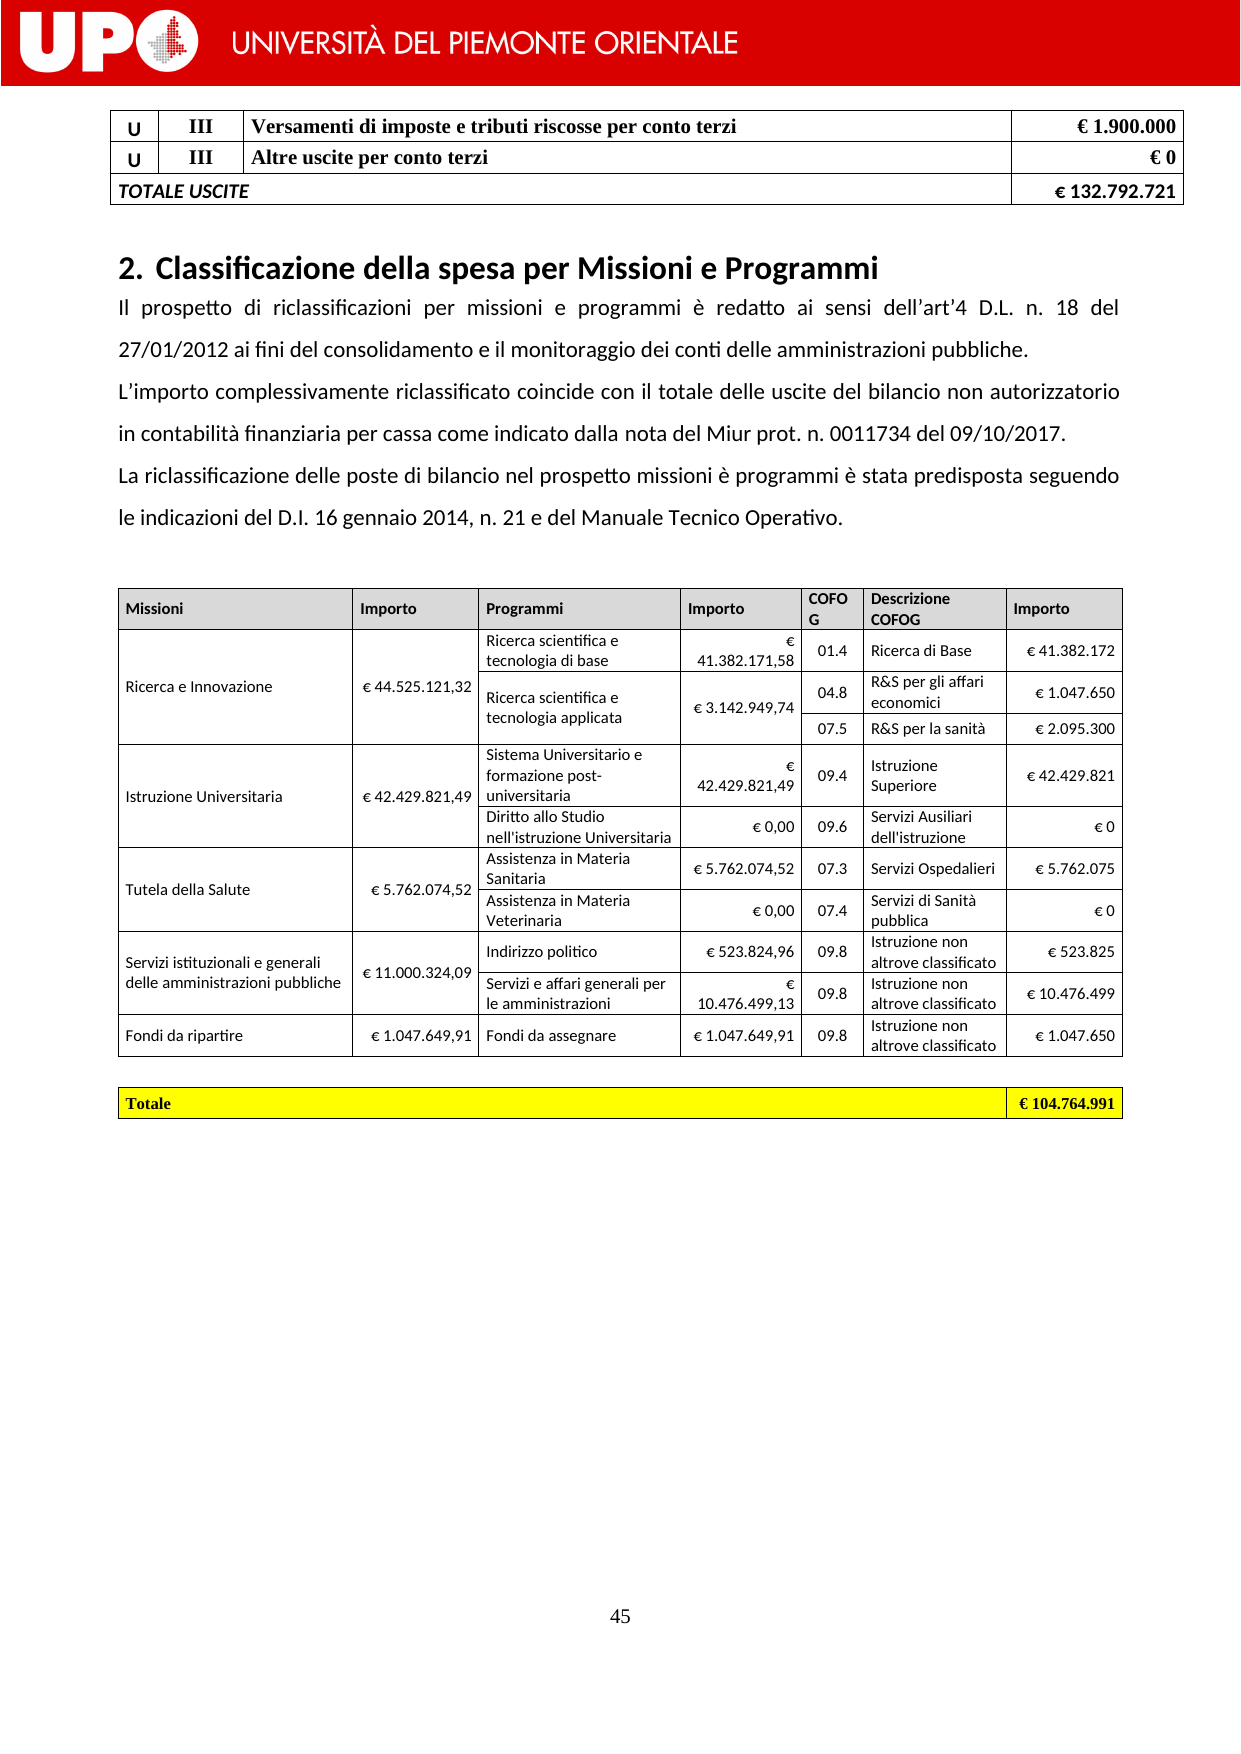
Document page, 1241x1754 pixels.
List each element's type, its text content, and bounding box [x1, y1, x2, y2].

table_cell [681, 1057, 801, 1087]
table_cell Ricerca scientifica e tecnologia di base [479, 630, 680, 671]
table_cell Totale [119, 1088, 1006, 1118]
table_cell 01.4 [802, 630, 863, 671]
table_cell U [111, 142, 158, 172]
table_cell € 10.476.499,13 [681, 973, 801, 1014]
table_header Programmi [479, 589, 680, 629]
table_cell Diritto allo Studio nell'istruzione Universitaria [479, 807, 680, 847]
table_cell Tutela della Salute [119, 848, 352, 931]
table_cell € 3.142.949,74 [681, 672, 801, 744]
table_cell Indirizzo politico [479, 932, 680, 972]
table_cell € 2.095.300 [1007, 714, 1122, 744]
table_cell € 42.429.821,49 [353, 745, 478, 847]
table_cell € 1.047.649,91 [353, 1015, 478, 1056]
table_cell € 1.047.650 [1007, 1015, 1122, 1056]
table_cell € 5.762.074,52 [681, 848, 801, 889]
table_cell € 523.824,96 [681, 932, 801, 972]
table_cell € 10.476.499 [1007, 973, 1122, 1014]
table_cell TOTALE USCITE [111, 174, 1011, 204]
table_cell € 1.900.000 [1012, 111, 1183, 141]
table_cell Ricerca di Base [864, 630, 1006, 671]
table_cell Istruzione non altrove classificato [864, 973, 1006, 1014]
table_cell Altre uscite per conto terzi [244, 142, 1011, 172]
table_cell U [111, 111, 158, 141]
table_cell € 5.762.074,52 [353, 848, 478, 931]
table_cell Servizi e affari generali per le amministrazioni [479, 973, 680, 1014]
text La riclassificazione delle poste di bilancio nel prospetto missioni è programmi è stata predisposta seguendo le indicazioni del D.I. 16 gennaio 2014, n. 21 e del Manuale Tecnico Operativo. [118, 461, 1122, 531]
table_cell Servizi Ausiliari dell'istruzione [864, 807, 1006, 847]
table_cell € 104.764.991 [1007, 1088, 1122, 1118]
table_cell Fondi da ripartire [119, 1015, 352, 1056]
table_cell [118, 1057, 353, 1087]
table_cell € 0,00 [681, 890, 801, 931]
table_cell Ricerca scientifica e tecnologia applicata [479, 672, 680, 744]
table_cell € 523.825 [1007, 932, 1122, 972]
table_cell € 42.429.821,49 [681, 745, 801, 806]
table_cell 09.4 [802, 745, 863, 806]
table_cell 09.6 [802, 807, 863, 847]
table_cell 04.8 [802, 672, 863, 712]
table_cell Istruzione Superiore [864, 745, 1006, 806]
table_header Importo [681, 589, 801, 629]
table_cell 09.8 [802, 932, 863, 972]
table_cell [479, 1057, 681, 1087]
table_cell Assistenza in Materia Veterinaria [479, 890, 680, 931]
table_cell 07.3 [802, 848, 863, 889]
table_cell 07.4 [802, 890, 863, 931]
table_cell [1006, 1057, 1122, 1087]
table_header Importo [353, 589, 478, 629]
table_cell € 0,00 [681, 807, 801, 847]
table_cell € 0 [1012, 142, 1183, 172]
table_cell 09.8 [802, 973, 863, 1014]
text L’importo complessivamente riclassificato coincide con il totale delle uscite del bilancio non autorizzatorio in contabilità finanziaria per cassa come indicato dalla nota del Miur prot. n. 0011734 del 09/10/2017. [118, 377, 1122, 447]
table_cell III [159, 111, 243, 141]
table_cell € 41.382.171,58 [681, 630, 801, 671]
table_cell Servizi istituzionali e generali delle amministrazioni pubbliche [119, 932, 352, 1014]
table_cell € 0 [1007, 890, 1122, 931]
table_cell III [159, 142, 243, 172]
table_cell Istruzione non altrove classificato [864, 932, 1006, 972]
table_cell [801, 1057, 863, 1087]
text Il prospetto di riclassificazioni per missioni e programmi è redatto ai sensi dell’art’4 D.L. n. 18 del 27/01/2012 ai fini del consolidamento e il monitoraggio dei conti delle amministrazioni pubbliche. [118, 293, 1122, 363]
table_header Importo [1007, 589, 1122, 629]
table_cell [864, 1057, 1006, 1087]
table_cell € 1.047.649,91 [681, 1015, 801, 1056]
table_cell Ricerca e Innovazione [119, 630, 352, 744]
table_cell 07.5 [802, 714, 863, 744]
table_cell € 41.382.172 [1007, 630, 1122, 671]
table_cell Istruzione non altrove classificato [864, 1015, 1006, 1056]
table_cell € 132.792.721 [1012, 174, 1183, 204]
table_cell R&S per gli affari economici [864, 672, 1006, 712]
table_cell 09.8 [802, 1015, 863, 1056]
table_header Descrizione COFOG [864, 589, 1006, 629]
table_cell Versamenti di imposte e tributi riscosse per conto terzi [244, 111, 1011, 141]
table_cell € 0 [1007, 807, 1122, 847]
table_cell € 44.525.121,32 [353, 630, 478, 744]
table_cell € 42.429.821 [1007, 745, 1122, 806]
table_cell Sistema Universitario e formazione post-universitaria [479, 745, 680, 806]
list Classificazione della spesa per Missioni e Programmi [118, 247, 1122, 287]
table_cell Assistenza in Materia Sanitaria [479, 848, 680, 889]
table_cell Servizi Ospedalieri [864, 848, 1006, 889]
table_cell R&S per la sanità [864, 714, 1006, 744]
table_cell Fondi da assegnare [479, 1015, 680, 1056]
table_cell Servizi di Sanità pubblica [864, 890, 1006, 931]
table_cell € 1.047.650 [1007, 672, 1122, 712]
table_cell € 5.762.075 [1007, 848, 1122, 889]
table_cell [353, 1057, 479, 1087]
table_cell Istruzione Universitaria [119, 745, 352, 847]
table_cell € 11.000.324,09 [353, 932, 478, 1014]
table_header COFOG [802, 589, 863, 629]
table_header Missioni [119, 589, 352, 629]
